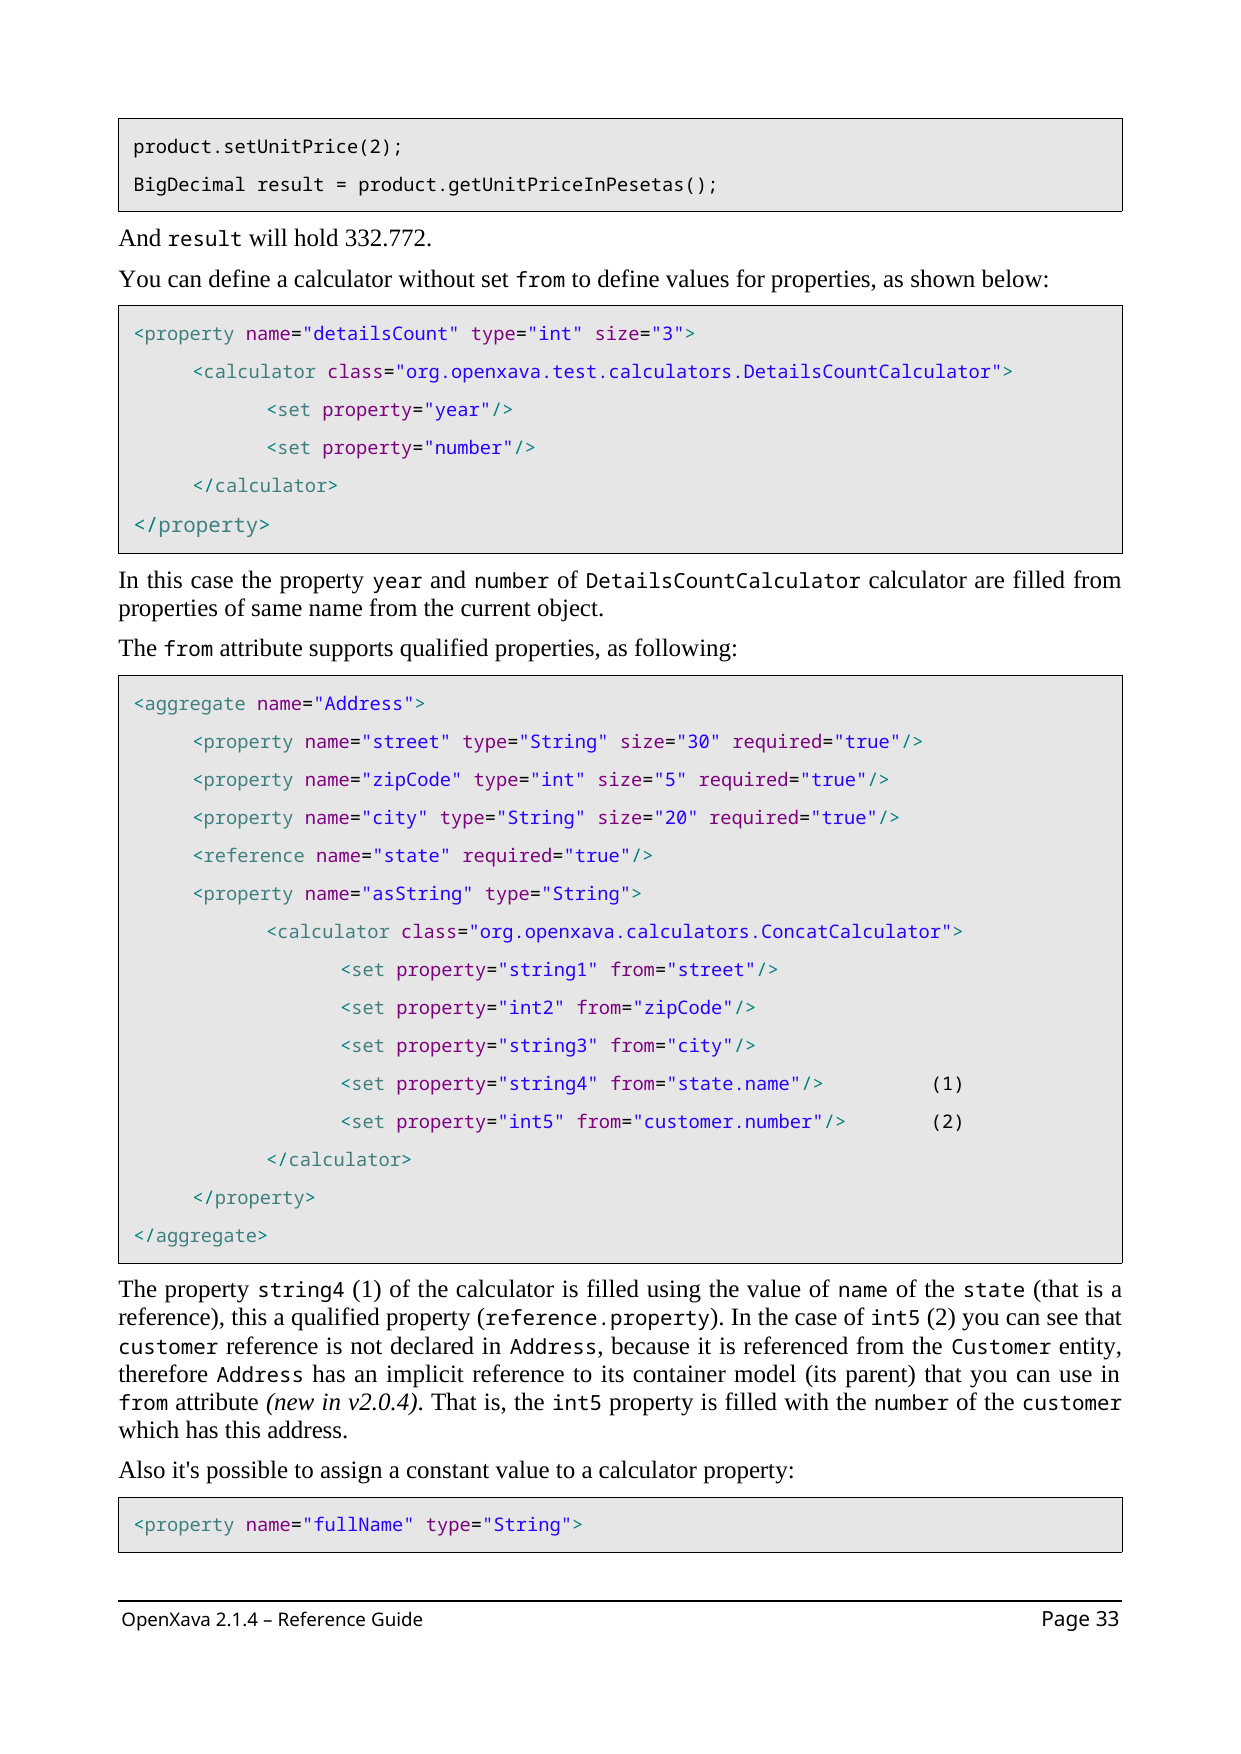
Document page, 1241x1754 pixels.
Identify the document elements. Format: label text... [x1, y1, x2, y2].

text <calculator class="org.openxava.test.calculators.DetailsCountCalculator"> [119, 343, 1122, 381]
text Also it's possible to assign a constant value to a calculator property: [118, 1457, 1122, 1484]
text </property> [119, 1169, 1122, 1207]
text <property name="street" type="String" size="30" required="true"/> [119, 713, 1122, 751]
text <reference name="state" required="true"/> [119, 827, 1122, 865]
text <aggregate name="Address"> [119, 676, 1122, 713]
text <calculator class="org.openxava.calculators.ConcatCalculator"> [119, 903, 1122, 941]
text BigDecimal result = product.getUnitPriceInPesetas(); [119, 156, 1122, 211]
text <set property="string3" from="city"/> [119, 1017, 1122, 1055]
text product.setUnitPrice(2); [119, 119, 1122, 156]
text <set property="int2" from="zipCode"/> [119, 979, 1122, 1017]
text <set property="year"/> [119, 381, 1122, 419]
text <property name="city" type="String" size="20" required="true"/> [119, 789, 1122, 827]
text <property name="detailsCount" type="int" size="3"> [119, 306, 1122, 343]
text <set property="int5" from="customer.number"/> (2) [119, 1093, 1122, 1131]
text </property> [119, 496, 1122, 553]
text And result will hold 332.772. [118, 224, 1122, 252]
text <set property="string4" from="state.name"/> (1) [119, 1055, 1122, 1093]
text The from attribute supports qualified properties, as following: [118, 634, 1122, 663]
text You can define a calculator without set from to define values for properties, as shown below: [118, 265, 1122, 293]
text In this case the property year and number of DetailsCountCalculator calculator are filled from properties of same name from the current object. [118, 566, 1122, 622]
text <property name="fullName" type="String"> [119, 1498, 1122, 1552]
text </calculator> [119, 457, 1122, 496]
text <set property="string1" from="street"/> [119, 941, 1122, 979]
text <property name="asString" type="String"> [119, 865, 1122, 903]
text <property name="zipCode" type="int" size="5" required="true"/> [119, 751, 1122, 789]
text <set property="number"/> [119, 419, 1122, 457]
text </aggregate> [119, 1207, 1122, 1263]
text </calculator> [119, 1131, 1122, 1169]
text The property string4 (1) of the calculator is filled using the value of name of the state (that is a reference), this a qualified property (reference.property). In the case of int5 (2) you can see that customer reference is not declared in Address, because it is referenced from the Customer entity, therefore Address has an implicit reference to its container model (its parent) that you can use in from attribute (new in v2.0.4). That is, the int5 property is filled with the number of the customer which has this address. [118, 1275, 1122, 1444]
